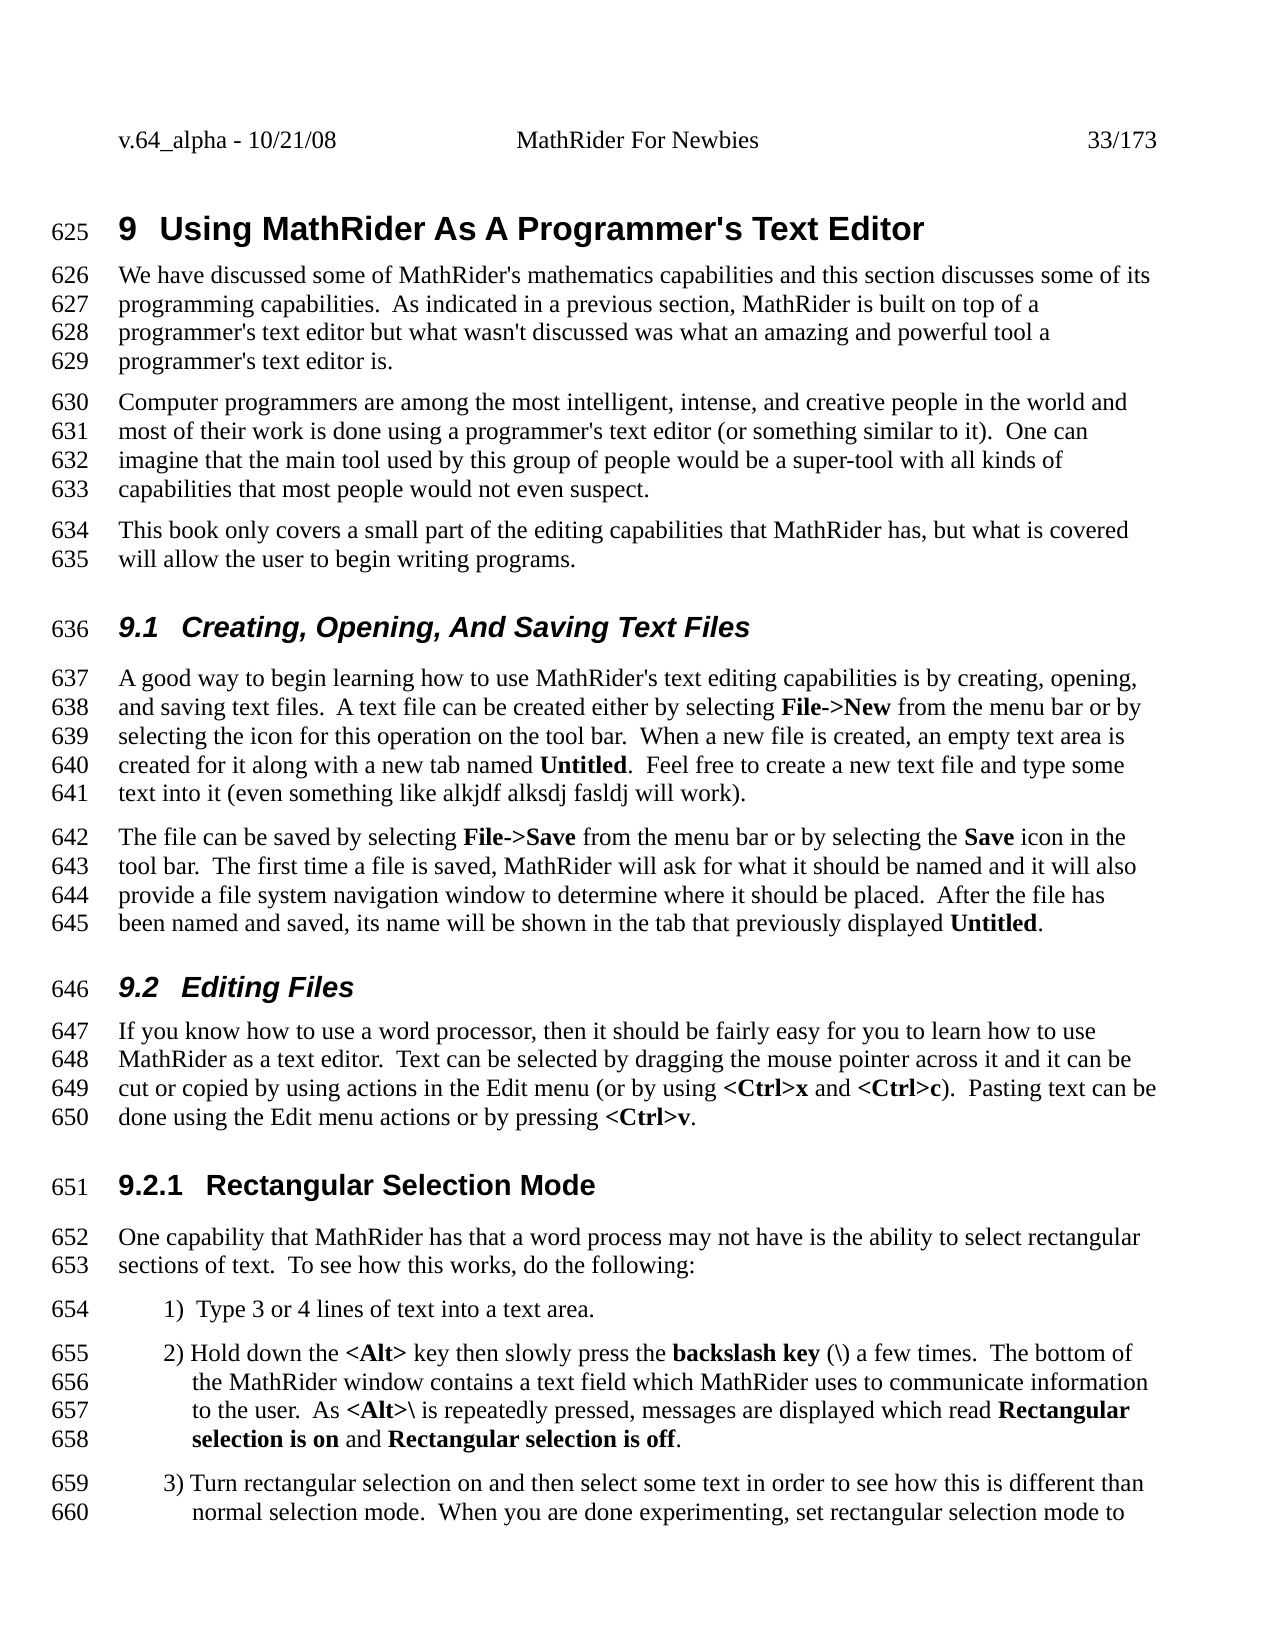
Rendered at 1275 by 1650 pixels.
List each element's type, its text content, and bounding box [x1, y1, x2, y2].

subtitle Creating, Opening, And Saving Text Files [118, 610, 1157, 643]
subtitle Using MathRider As A Programmer's Text Editor [118, 209, 1157, 247]
text 2) Hold down the <Alt> key then slowly press the backslash key (\) a few times. The bottom of the MathRider window contains a text field which MathRider uses to communicate information to the user. As <Alt>\ is repeatedly pressed, messages are displayed which read Rectangular selection is on and Rectangular selection is off. [163, 1338, 1157, 1453]
text One capability that MathRider has that a word process may not have is the ability to select rectangular sections of text. To see how this works, do the following: [118, 1222, 1157, 1279]
text A good way to begin learning how to use MathRider's text editing capabilities is by creating, opening, and saving text files. A text file can be created either by selecting File->New from the menu bar or by selecting the icon for this operation on the tool bar. When a new file is created, an empty text area is created for it along with a new tab named Untitled. Feel free to create a new text file and type some text into it (even something like alkjdf alksdj fasldj will work). [118, 663, 1157, 807]
subtitle Rectangular Selection Mode [118, 1168, 1157, 1202]
text The file can be saved by selecting File->Save from the menu bar or by selecting the Save icon in the tool bar. The first time a file is saved, MathRider will ask for what it should be named and it will also provide a file system navigation window to determine where it should be placed. After the file has been named and saved, its name will be shown in the tab that previously displayed Untitled. [118, 822, 1157, 937]
text If you know how to use a word processor, then it should be fairly easy for you to learn how to use MathRider as a text editor. Text can be selected by dragging the mouse pointer across it and it can be cut or copied by using actions in the Edit menu (or by using <Ctrl>x and <Ctrl>c). Pasting text can be done using the Edit menu actions or by pressing <Ctrl>v. [118, 1016, 1157, 1131]
text This book only covers a small part of the editing capabilities that MathRider has, but what is covered will allow the user to begin writing programs. [118, 515, 1157, 572]
subtitle Editing Files [118, 970, 1157, 1003]
text 3) Turn rectangular selection on and then select some text in order to see how this is different than normal selection mode. When you are done experimenting, set rectangular selection mode to [163, 1468, 1157, 1526]
text We have discussed some of MathRider's mathematics capabilities and this section discusses some of its programming capabilities. As indicated in a previous section, MathRider is built on top of a programmer's text editor but what wasn't discussed was what an amazing and powerful tool a programmer's text editor is. [118, 260, 1157, 375]
text Computer programmers are among the most intelligent, intense, and creative people in the world and most of their work is done using a programmer's text editor (or something similar to it). One can imagine that the main tool used by this group of people would be a super-tool with all kinds of capabilities that most people would not even suspect. [118, 387, 1157, 502]
text 1) Type 3 or 4 lines of text into a text area. [163, 1294, 1157, 1323]
